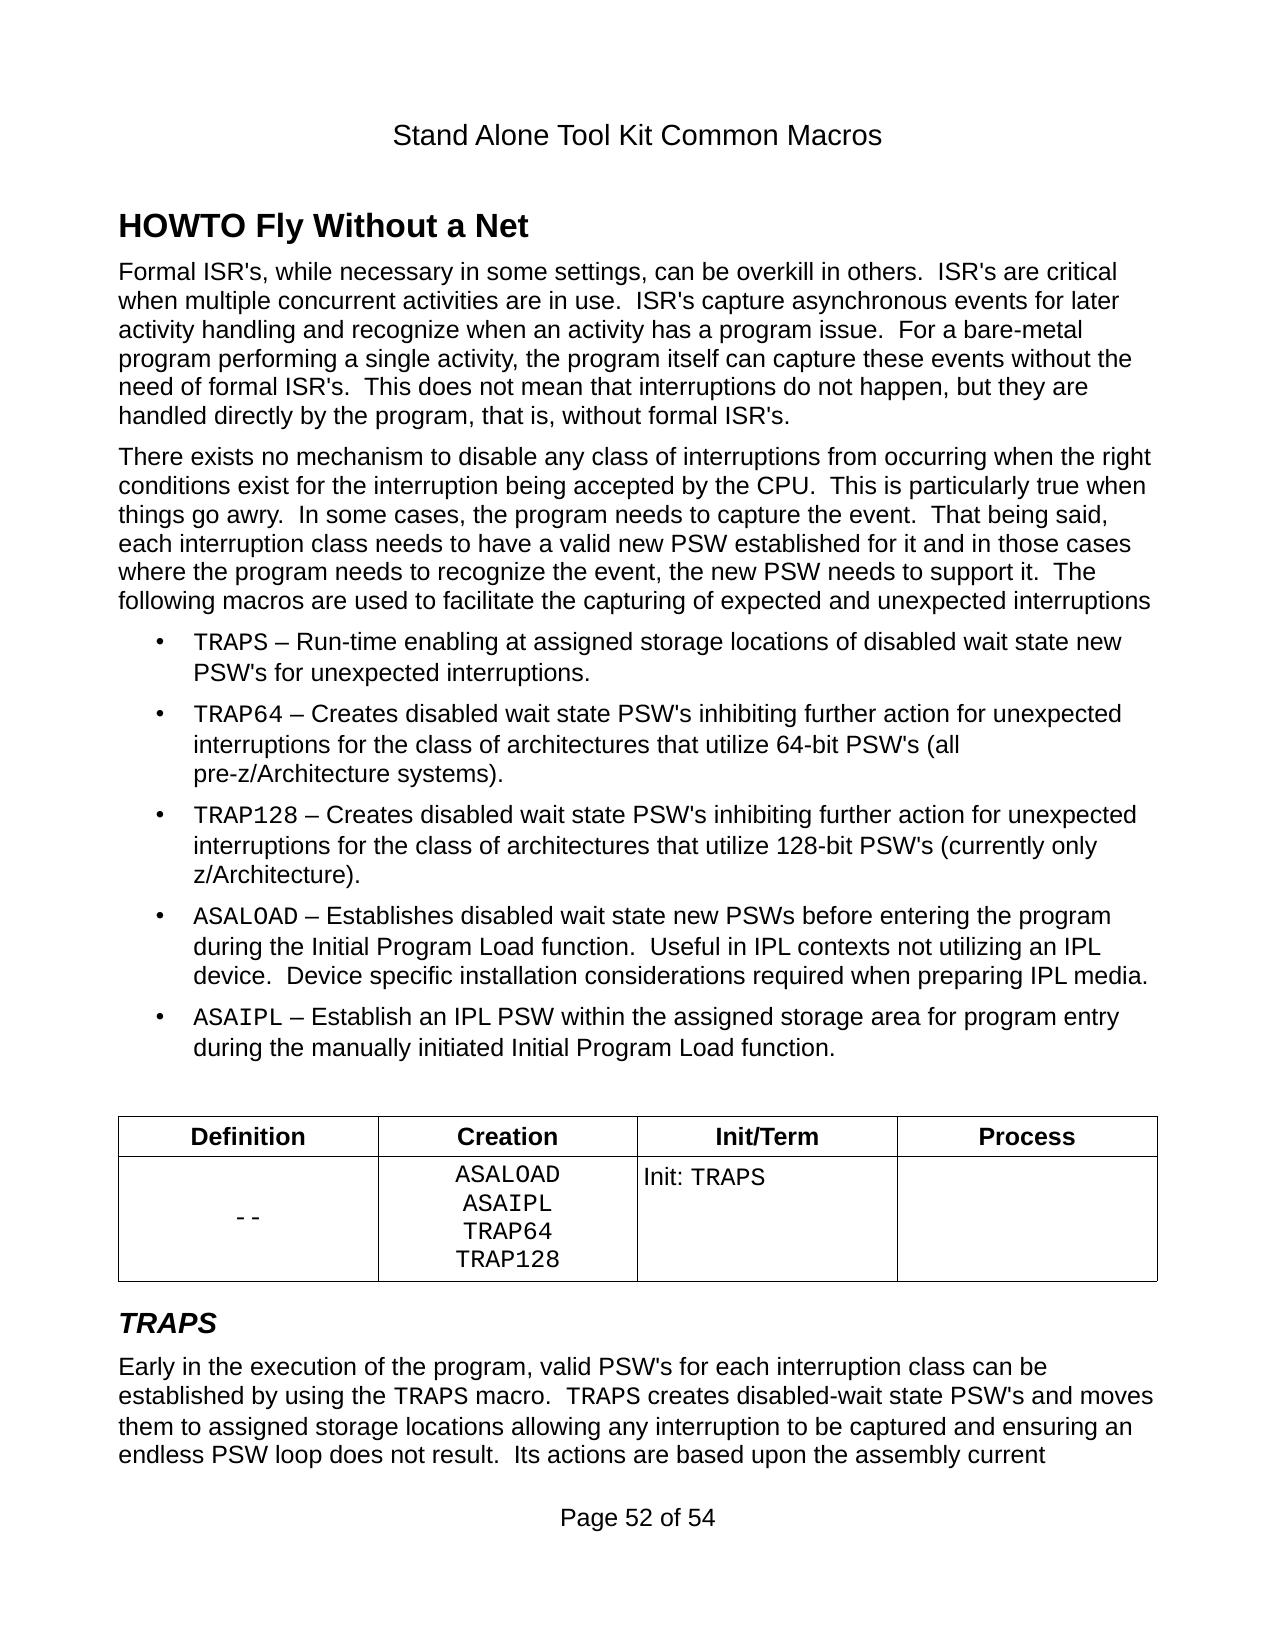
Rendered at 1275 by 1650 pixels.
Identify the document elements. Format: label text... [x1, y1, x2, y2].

list ASALOAD – Establishes disabled wait state new PSWs before entering the program during the Initial Program Load function. Useful in IPL contexts not utilizing an IPL device. Device specific installation considerations required when preparing IPL media. [156, 901, 1157, 990]
table_header Definition [119, 1117, 378, 1156]
table_cell ASALOAD ASAIPL TRAP64 TRAP128 [379, 1157, 637, 1281]
list TRAP128 – Creates disabled wait state PSW's inhibiting further action for unexpected interruptions for the class of architectures that utilize 128-bit PSW's (currently only z/Architecture). [156, 800, 1157, 889]
table_header Process [898, 1117, 1157, 1156]
table_header Creation [379, 1117, 637, 1156]
text There exists no mechanism to disable any class of interruptions from occurring when the right conditions exist for the interruption being accepted by the CPU. This is particularly true when things go awry. In some cases, the program needs to capture the event. That being said, each interruption class needs to have a valid new PSW established for it and in those cases where the program needs to recognize the event, the new PSW needs to support it. The following macros are used to facilitate the capturing of expected and unexpected interruptions [118, 442, 1157, 615]
text Early in the execution of the program, valid PSW's for each interruption class can be established by using the TRAPS macro. TRAPS creates disabled-wait state PSW's and moves them to assigned storage locations allowing any interruption to be captured and ensuring an endless PSW loop does not result. Its actions are based upon the assembly current [118, 1352, 1157, 1469]
table_cell [898, 1157, 1157, 1281]
list TRAPS – Run-time enabling at assigned storage locations of disabled wait state new PSW's for unexpected interruptions. [156, 627, 1157, 687]
table_cell -- [119, 1157, 378, 1281]
table_header Init/Term [638, 1117, 897, 1156]
table_cell Init: TRAPS [638, 1157, 897, 1281]
list TRAP64 – Creates disabled wait state PSW's inhibiting further action for unexpected interruptions for the class of architectures that utilize 64-bit PSW's (all pre-z/Architecture systems). [156, 699, 1157, 788]
subtitle TRAPS [118, 1306, 1157, 1339]
list ASAIPL – Establish an IPL PSW within the assigned storage area for program entry during the manually initiated Initial Program Load function. [156, 1002, 1157, 1062]
text Formal ISR's, while necessary in some settings, can be overkill in others. ISR's are critical when multiple concurrent activities are in use. ISR's capture asynchronous events for later activity handling and recognize when an activity has a program issue. For a bare-metal program performing a single activity, the program itself can capture these events without the need of formal ISR's. This does not mean that interruptions do not happen, but they are handled directly by the program, that is, without formal ISR's. [118, 257, 1157, 430]
subtitle HOWTO Fly Without a Net [118, 206, 1157, 245]
